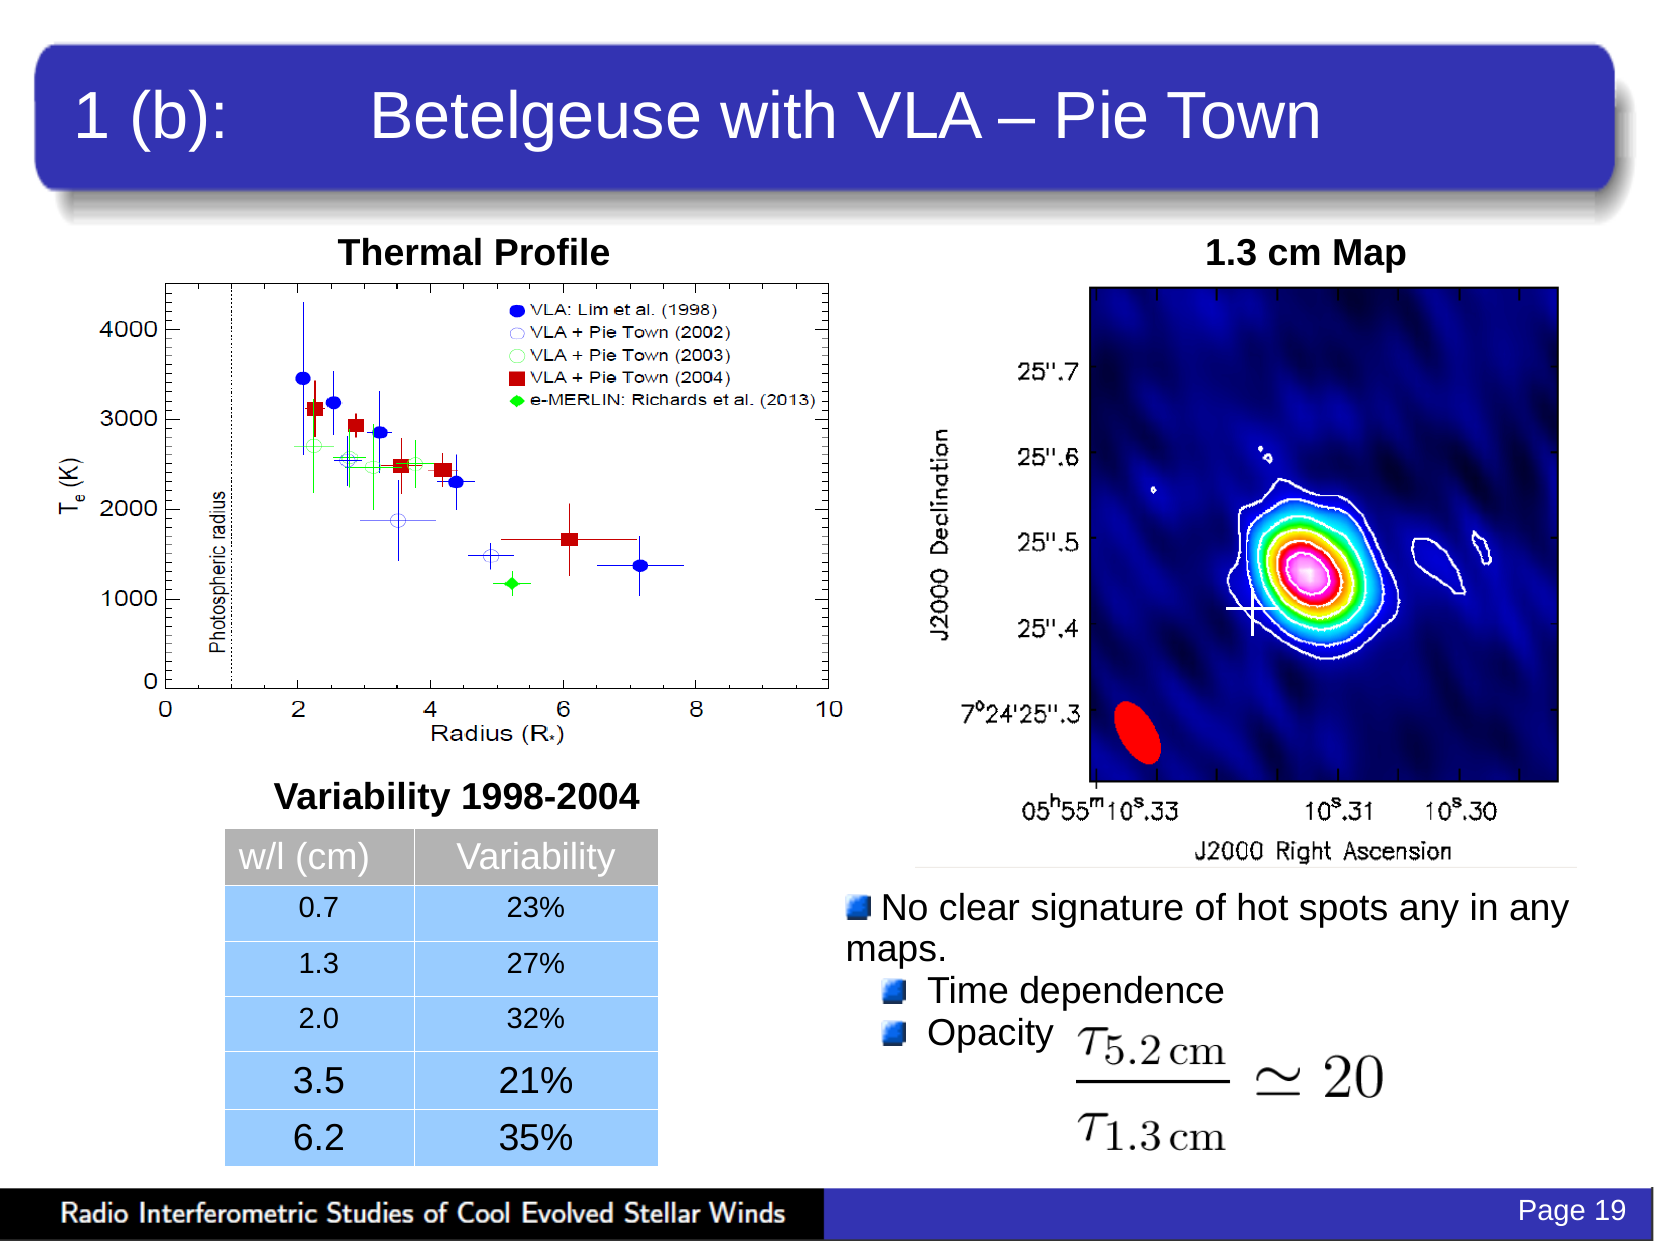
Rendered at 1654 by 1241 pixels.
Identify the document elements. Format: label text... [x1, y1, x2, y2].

picture [1076, 1027, 1383, 1152]
picture [0, 1187, 1654, 1241]
table_header w/l (cm) [225, 829, 414, 885]
text_box Thermal Profile [169, 224, 790, 273]
table_cell 21% [415, 1052, 658, 1109]
picture [23, 29, 1648, 237]
text_box 1.3 cm Map [996, 224, 1617, 282]
text_box Page 19 [814, 1187, 1642, 1235]
text_box Variability 1998-2004 [220, 768, 693, 826]
text_box No clear signature of hot spots any in any maps. Time dependence Opacity [830, 878, 1618, 1062]
table_cell 6.2 [225, 1110, 414, 1166]
picture [42, 273, 875, 751]
table_cell 35% [415, 1110, 658, 1166]
text_box 1 (b): Betelgeuse with VLA – Pie Town [59, 70, 1595, 236]
table_cell 3.5 [225, 1052, 414, 1109]
table_cell 27% [415, 942, 658, 996]
table_cell 2.0 [225, 997, 414, 1051]
table_header Variability [415, 829, 658, 885]
picture [915, 276, 1577, 868]
table_cell 23% [415, 886, 658, 941]
table_cell 1.3 [225, 942, 414, 996]
table_cell 32% [415, 997, 658, 1051]
table_cell 0.7 [225, 886, 414, 941]
